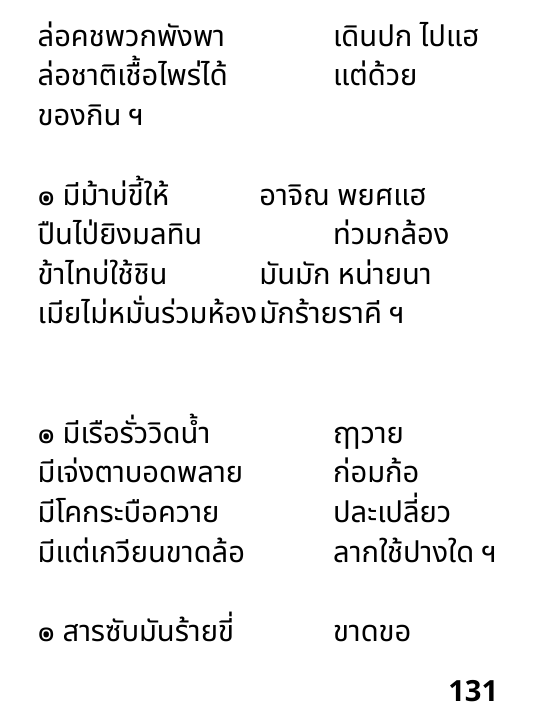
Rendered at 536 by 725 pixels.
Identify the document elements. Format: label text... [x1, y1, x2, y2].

text ล่อชาติเชื้อไพร่ได้ แต่ด้วยของกิน ฯ [37, 55, 498, 134]
text ปืนไป่ยิงมลทิน ท่วมกล้อง [37, 213, 498, 253]
text ๏ มีม้าบ่ขี้ให้ อาจิณ พยศแฮ [37, 174, 498, 213]
text ข้าไทบ่ใช้ชิน มันมัก หน่ายนา [37, 253, 498, 293]
text ๏ สารซับมันร้ายขี่ ขาดขอ [37, 610, 498, 650]
text เมียไม่หมั่นร่วมห้อง มักร้ายราคี ฯ [37, 293, 498, 332]
text มีโคกระบือควาย ปละเปลี่ยว [37, 491, 498, 531]
text มีเจ่งตาบอดพลาย ก่อมก้อ [37, 452, 498, 491]
text ล่อคชพวกพังพา เดินปก ไปแฮ [37, 15, 498, 55]
text มีแต่เกวียนขาดล้อ ลากใช้ปางใด ฯ [37, 531, 498, 571]
text ๏ มีเรือรั่ววิดน้ำ ฤๅวาย [37, 412, 498, 452]
